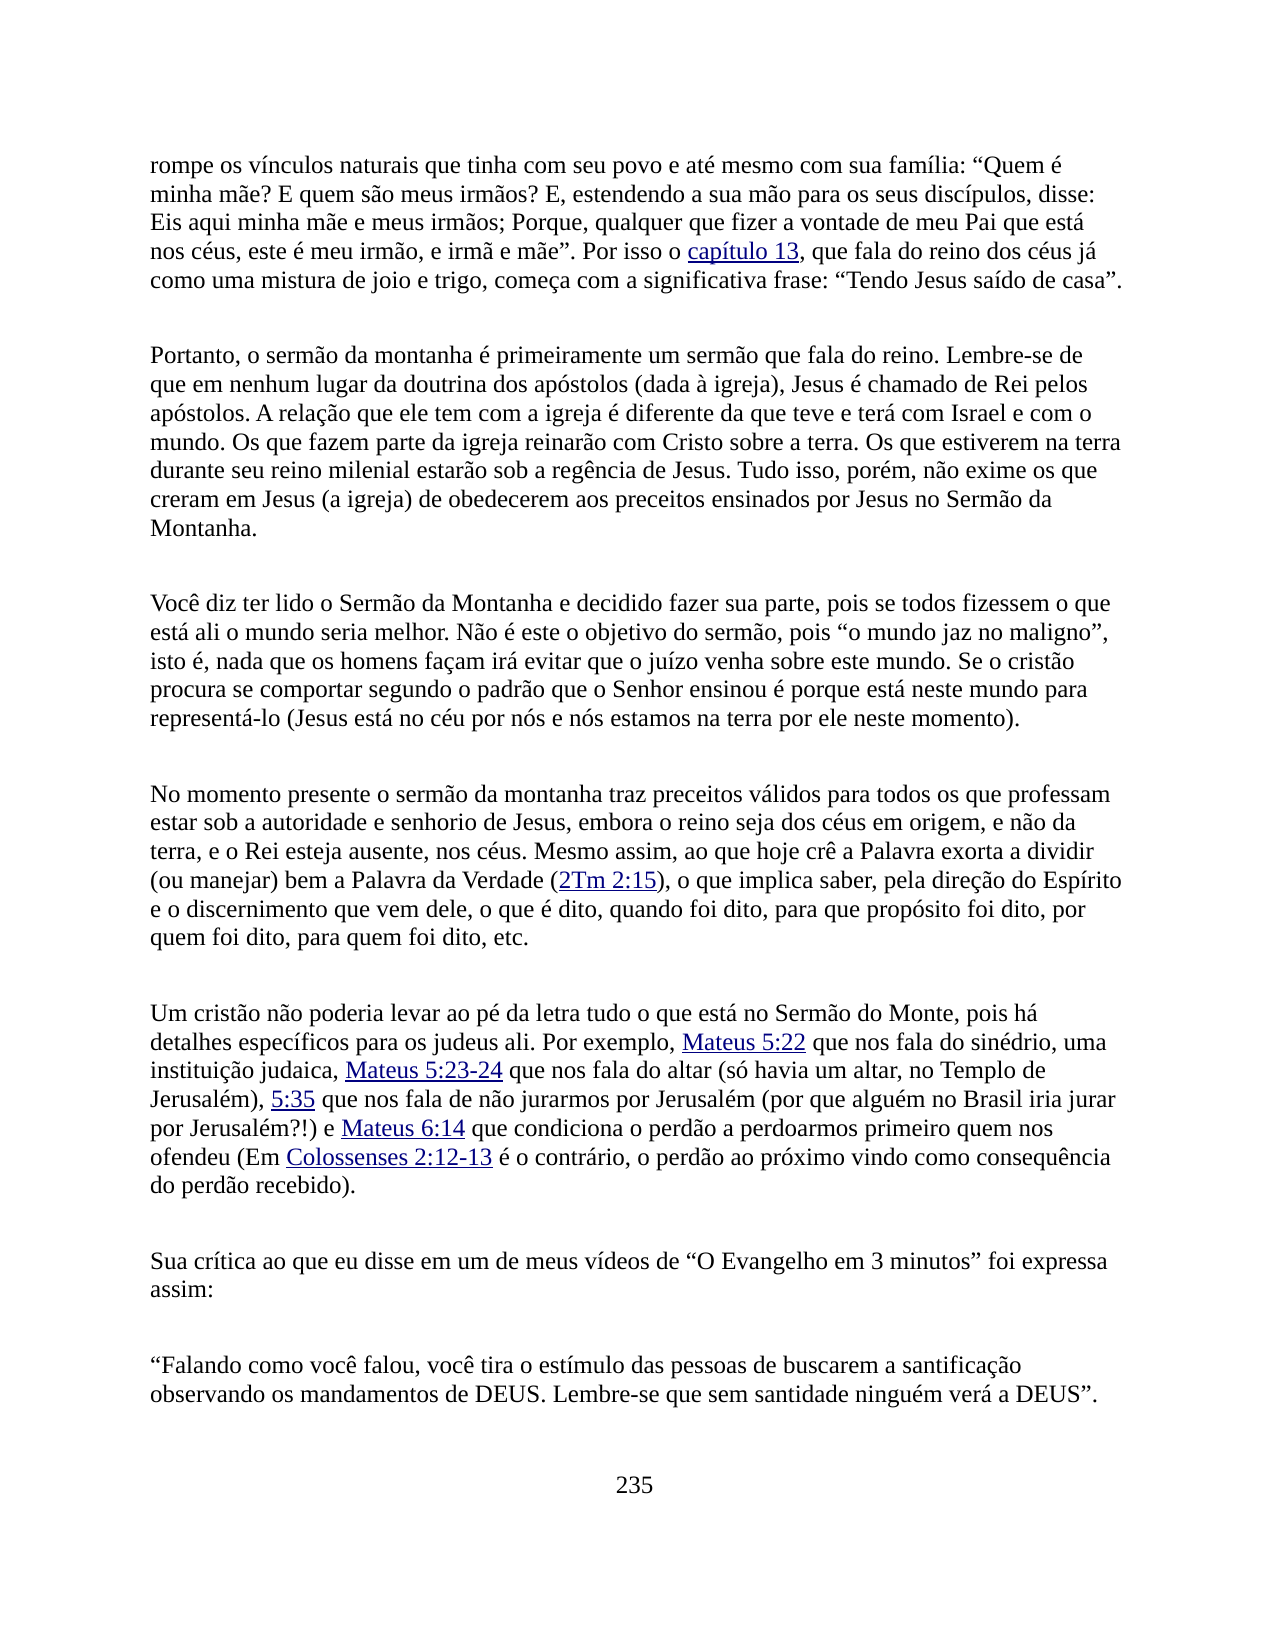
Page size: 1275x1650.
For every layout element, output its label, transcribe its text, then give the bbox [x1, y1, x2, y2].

text rompe os vínculos naturais que tinha com seu povo e até mesmo com sua família: “Quem é minha mãe? E quem são meus irmãos? E, estendendo a sua mão para os seus discípulos, disse: Eis aqui minha mãe e meus irmãos; Porque, qualquer que fizer a vontade de meu Pai que está nos céus, este é meu irmão, e irmã e mãe”. Por isso o capítulo 13, que fala do reino dos céus já como uma mistura de joio e trigo, começa com a significativa frase: “Tendo Jesus saído de casa”. [150, 150, 1125, 294]
text Você diz ter lido o Sermão da Montanha e decidido fazer sua parte, pois se todos fizessem o que está ali o mundo seria melhor. Não é este o objetivo do sermão, pois “o mundo jaz no maligno”, isto é, nada que os homens façam irá evitar que o juízo venha sobre este mundo. Se o cristão procura se comportar segundo o padrão que o Senhor ensinou é porque está neste mundo para representá-lo (Jesus está no céu por nós e nós estamos na terra por ele neste momento). [150, 559, 1125, 732]
text “Falando como você falou, você tira o estímulo das pessoas de buscarem a santificação observando os mandamentos de DEUS. Lembre-se que sem santidade ninguém verá a DEUS”. [150, 1321, 1125, 1407]
text Sua crítica ao que eu disse em um de meus vídeos de “O Evangelho em 3 minutos” foi expressa assim: [150, 1217, 1125, 1303]
text No momento presente o sermão da montanha traz preceitos válidos para todos os que professam estar sob a autoridade e senhorio de Jesus, embora o reino seja dos céus em origem, e não da terra, e o Rei esteja ausente, nos céus. Mesmo assim, ao que hoje crê a Palavra exorta a dividir (ou manejar) bem a Palavra da Verdade (2Tm 2:15), o que implica saber, pela direção do Espírito e o discernimento que vem dele, o que é dito, quando foi dito, para que propósito foi dito, por quem foi dito, para quem foi dito, etc. [150, 750, 1125, 951]
text Portanto, o sermão da montanha é primeiramente um sermão que fala do reino. Lembre-se de que em nenhum lugar da doutrina dos apóstolos (dada à igreja), Jesus é chamado de Rei pelos apóstolos. A relação que ele tem com a igreja é diferente da que teve e terá com Israel e com o mundo. Os que fazem parte da igreja reinarão com Cristo sobre a terra. Os que estiverem na terra durante seu reino milenial estarão sob a regência de Jesus. Tudo isso, porém, não exime os que creram em Jesus (a igreja) de obedecerem aos preceitos ensinados por Jesus no Sermão da Montanha. [150, 312, 1125, 542]
text Um cristão não poderia levar ao pé da letra tudo o que está no Sermão do Monte, pois há detalhes específicos para os judeus ali. Por exemplo, Mateus 5:22 que nos fala do sinédrio, uma instituição judaica, Mateus 5:23-24 que nos fala do altar (só havia um altar, no Templo de Jerusalém), 5:35 que nos fala de não jurarmos por Jerusalém (por que alguém no Brasil iria jurar por Jerusalém?!) e Mateus 6:14 que condiciona o perdão a perdoarmos primeiro quem nos ofendeu (Em Colossenses 2:12-13 é o contrário, o perdão ao próximo vindo como consequência do perdão recebido). [150, 969, 1125, 1199]
